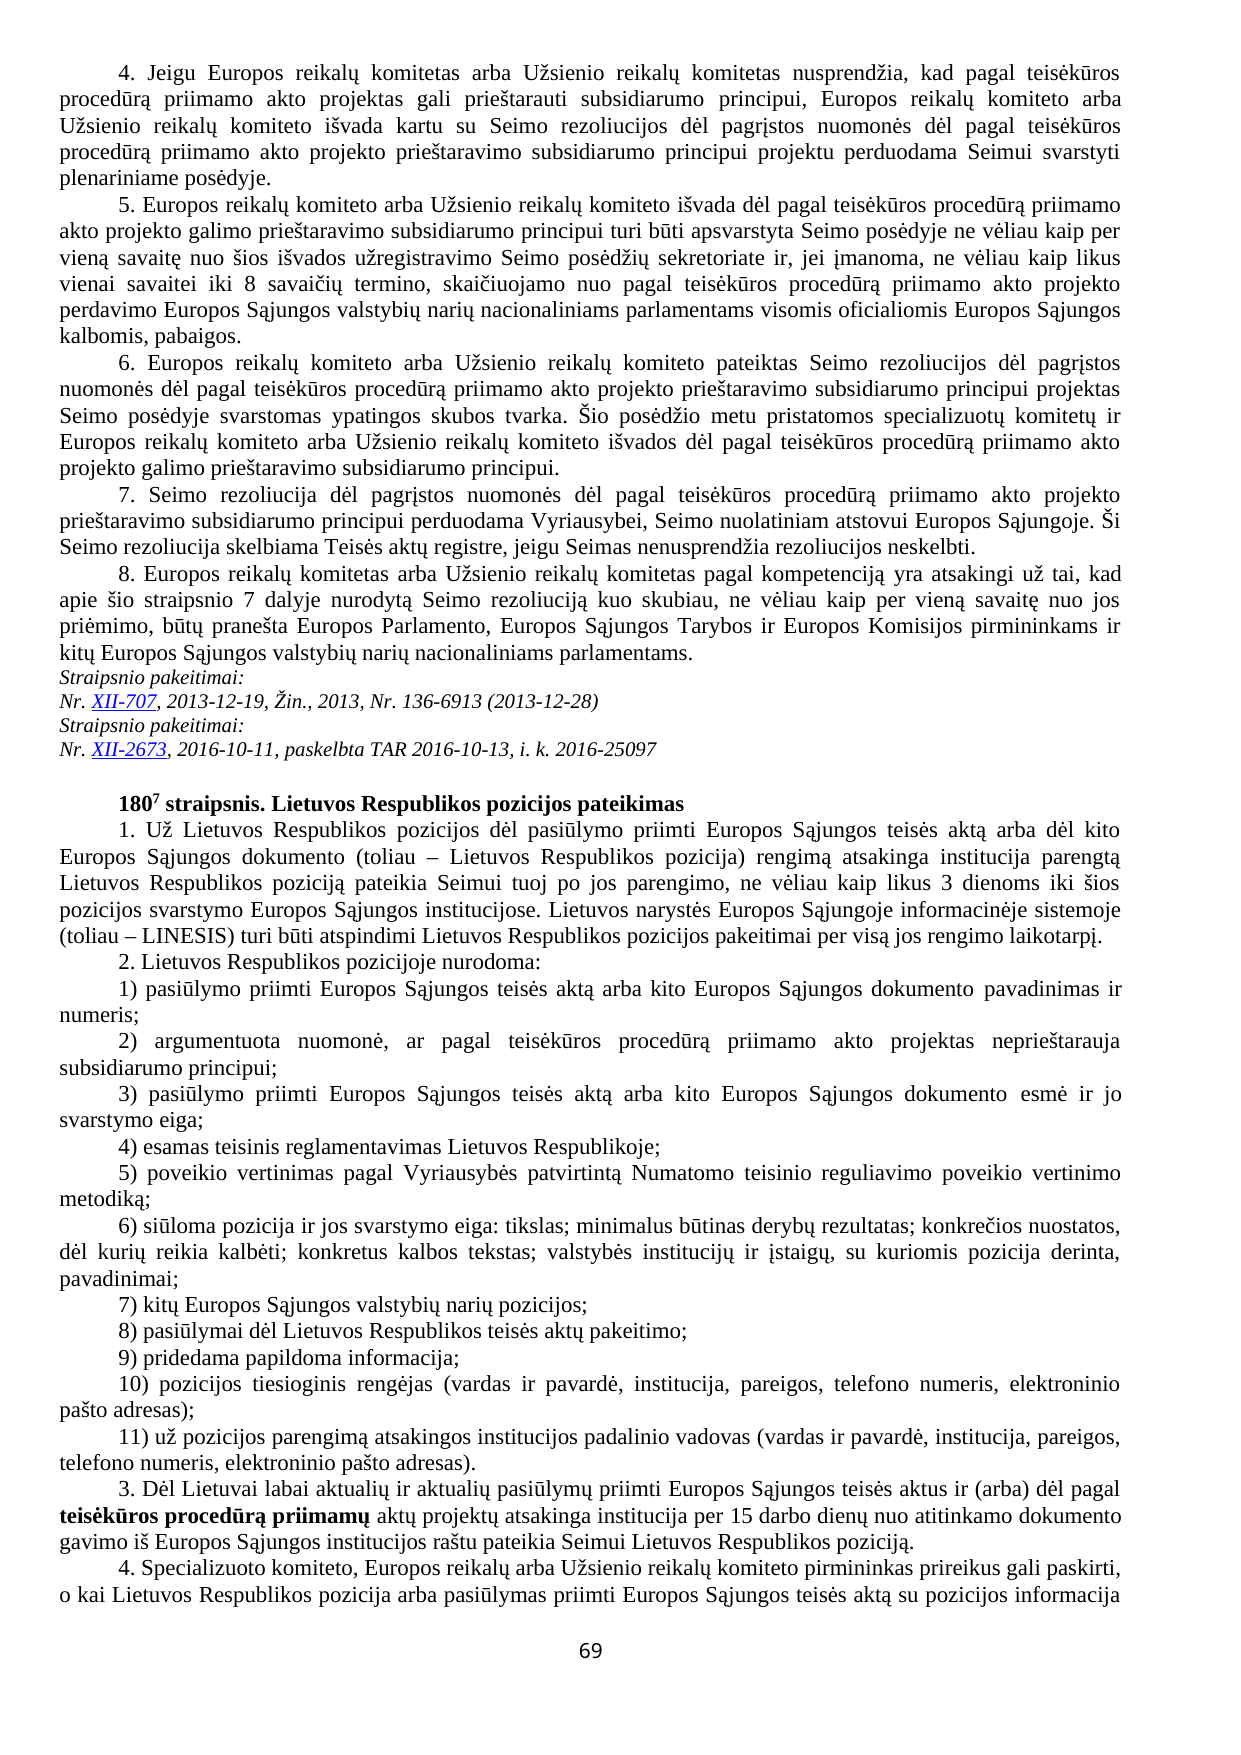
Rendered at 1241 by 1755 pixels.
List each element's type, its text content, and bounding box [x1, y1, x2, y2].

text 7. Seimo rezoliucija dėl pagrįstos nuomonės dėl pagal teisėkūros procedūrą priimamo akto projekto prieštaravimo subsidiarumo principui perduodama Vyriausybei, Seimo nuolatiniam atstovui Europos Sąjungoje. Ši Seimo rezoliucija skelbiama Teisės aktų registre, jeigu Seimas nenusprendžia rezoliucijos neskelbti. [59, 481, 1122, 560]
text 4. Specializuoto komiteto, Europos reikalų arba Užsienio reikalų komiteto pirmininkas prireikus gali paskirti, o kai Lietuvos Respublikos pozicija arba pasiūlymas priimti Europos Sąjungos teisės aktą su pozicijos informacija [59, 1554, 1122, 1607]
text Straipsnio pakeitimai: [59, 665, 1122, 689]
text 4) esamas teisinis reglamentavimas Lietuvos Respublikoje; [59, 1133, 1122, 1159]
text 1) pasiūlymo priimti Europos Sąjungos teisės aktą arba kito Europos Sąjungos dokumento pavadinimas ir numeris; [59, 975, 1122, 1027]
text 6) siūloma pozicija ir jos svarstymo eiga: tikslas; minimalus būtinas derybų rezultatas; konkrečios nuostatos, dėl kurių reikia kalbėti; konkretus kalbos tekstas; valstybės institucijų ir įstaigų, su kuriomis pozicija derinta, pavadinimai; [59, 1212, 1122, 1291]
text 6. Europos reikalų komiteto arba Užsienio reikalų komiteto pateiktas Seimo rezoliucijos dėl pagrįstos nuomonės dėl pagal teisėkūros procedūrą priimamo akto projekto prieštaravimo subsidiarumo principui projektas Seimo posėdyje svarstomas ypatingos skubos tvarka. Šio posėdžio metu pristatomos specializuotų komitetų ir Europos reikalų komiteto arba Užsienio reikalų komiteto išvados dėl pagal teisėkūros procedūrą priimamo akto projekto galimo prieštaravimo subsidiarumo principui. [59, 349, 1122, 481]
text Straipsnio pakeitimai: [59, 713, 1122, 737]
text 3) pasiūlymo priimti Europos Sąjungos teisės aktą arba kito Europos Sąjungos dokumento esmė ir jo svarstymo eiga; [59, 1080, 1122, 1133]
text 5) poveikio vertinimas pagal Vyriausybės patvirtintą Numatomo teisinio reguliavimo poveikio vertinimo metodiką; [59, 1159, 1122, 1212]
text 1807 straipsnis. Lietuvos Respublikos pozicijos pateikimas [59, 790, 1122, 817]
text 2) argumentuota nuomonė, ar pagal teisėkūros procedūrą priimamo akto projektas neprieštarauja subsidiarumo principui; [59, 1027, 1122, 1080]
text 5. Europos reikalų komiteto arba Užsienio reikalų komiteto išvada dėl pagal teisėkūros procedūrą priimamo akto projekto galimo prieštaravimo subsidiarumo principui turi būti apsvarstyta Seimo posėdyje ne vėliau kaip per vieną savaitę nuo šios išvados užregistravimo Seimo posėdžių sekretoriate ir, jei įmanoma, ne vėliau kaip likus vienai savaitei iki 8 savaičių termino, skaičiuojamo nuo pagal teisėkūros procedūrą priimamo akto projekto perdavimo Europos Sąjungos valstybių narių nacionaliniams parlamentams visomis oficialiomis Europos Sąjungos kalbomis, pabaigos. [59, 191, 1122, 349]
text 4. Jeigu Europos reikalų komitetas arba Užsienio reikalų komitetas nusprendžia, kad pagal teisėkūros procedūrą priimamo akto projektas gali prieštarauti subsidiarumo principui, Europos reikalų komiteto arba Užsienio reikalų komiteto išvada kartu su Seimo rezoliucijos dėl pagrįstos nuomonės dėl pagal teisėkūros procedūrą priimamo akto projekto prieštaravimo subsidiarumo principui projektu perduodama Seimui svarstyti plenariniame posėdyje. [59, 59, 1122, 191]
text 9) pridedama papildoma informacija; [59, 1344, 1122, 1370]
text 2. Lietuvos Respublikos pozicijoje nurodoma: [59, 948, 1122, 975]
text Nr. XII-2673, 2016-10-11, paskelbta TAR 2016-10-13, i. k. 2016-25097 [59, 737, 1122, 761]
text 3. Dėl Lietuvai labai aktualių ir aktualių pasiūlymų priimti Europos Sąjungos teisės aktus ir (arba) dėl pagal teisėkūros procedūrą priimamų aktų projektų atsakinga institucija per 15 darbo dienų nuo atitinkamo dokumento gavimo iš Europos Sąjungos institucijos raštu pateikia Seimui Lietuvos Respublikos poziciją. [59, 1475, 1122, 1554]
text 8) pasiūlymai dėl Lietuvos Respublikos teisės aktų pakeitimo; [59, 1317, 1122, 1344]
text 8. Europos reikalų komitetas arba Užsienio reikalų komitetas pagal kompetenciją yra atsakingi už tai, kad apie šio straipsnio 7 dalyje nurodytą Seimo rezoliuciją kuo skubiau, ne vėliau kaip per vieną savaitę nuo jos priėmimo, būtų pranešta Europos Parlamento, Europos Sąjungos Tarybos ir Europos Komisijos pirmininkams ir kitų Europos Sąjungos valstybių narių nacionaliniams parlamentams. [59, 560, 1122, 665]
text 10) pozicijos tiesioginis rengėjas (vardas ir pavardė, institucija, pareigos, telefono numeris, elektroninio pašto adresas); [59, 1370, 1122, 1423]
text 7) kitų Europos Sąjungos valstybių narių pozicijos; [59, 1291, 1122, 1317]
text 1. Už Lietuvos Respublikos pozicijos dėl pasiūlymo priimti Europos Sąjungos teisės aktą arba dėl kito Europos Sąjungos dokumento (toliau – Lietuvos Respublikos pozicija) rengimą atsakinga institucija parengtą Lietuvos Respublikos poziciją pateikia Seimui tuoj po jos parengimo, ne vėliau kaip likus 3 dienoms iki šios pozicijos svarstymo Europos Sąjungos institucijose. Lietuvos narystės Europos Sąjungoje informacinėje sistemoje (toliau – LINESIS) turi būti atspindimi Lietuvos Respublikos pozicijos pakeitimai per visą jos rengimo laikotarpį. [59, 817, 1122, 948]
text Nr. XII-707, 2013-12-19, Žin., 2013, Nr. 136-6913 (2013-12-28) [59, 689, 1122, 713]
text 11) už pozicijos parengimą atsakingos institucijos padalinio vadovas (vardas ir pavardė, institucija, pareigos, telefono numeris, elektroninio pašto adresas). [59, 1423, 1122, 1475]
